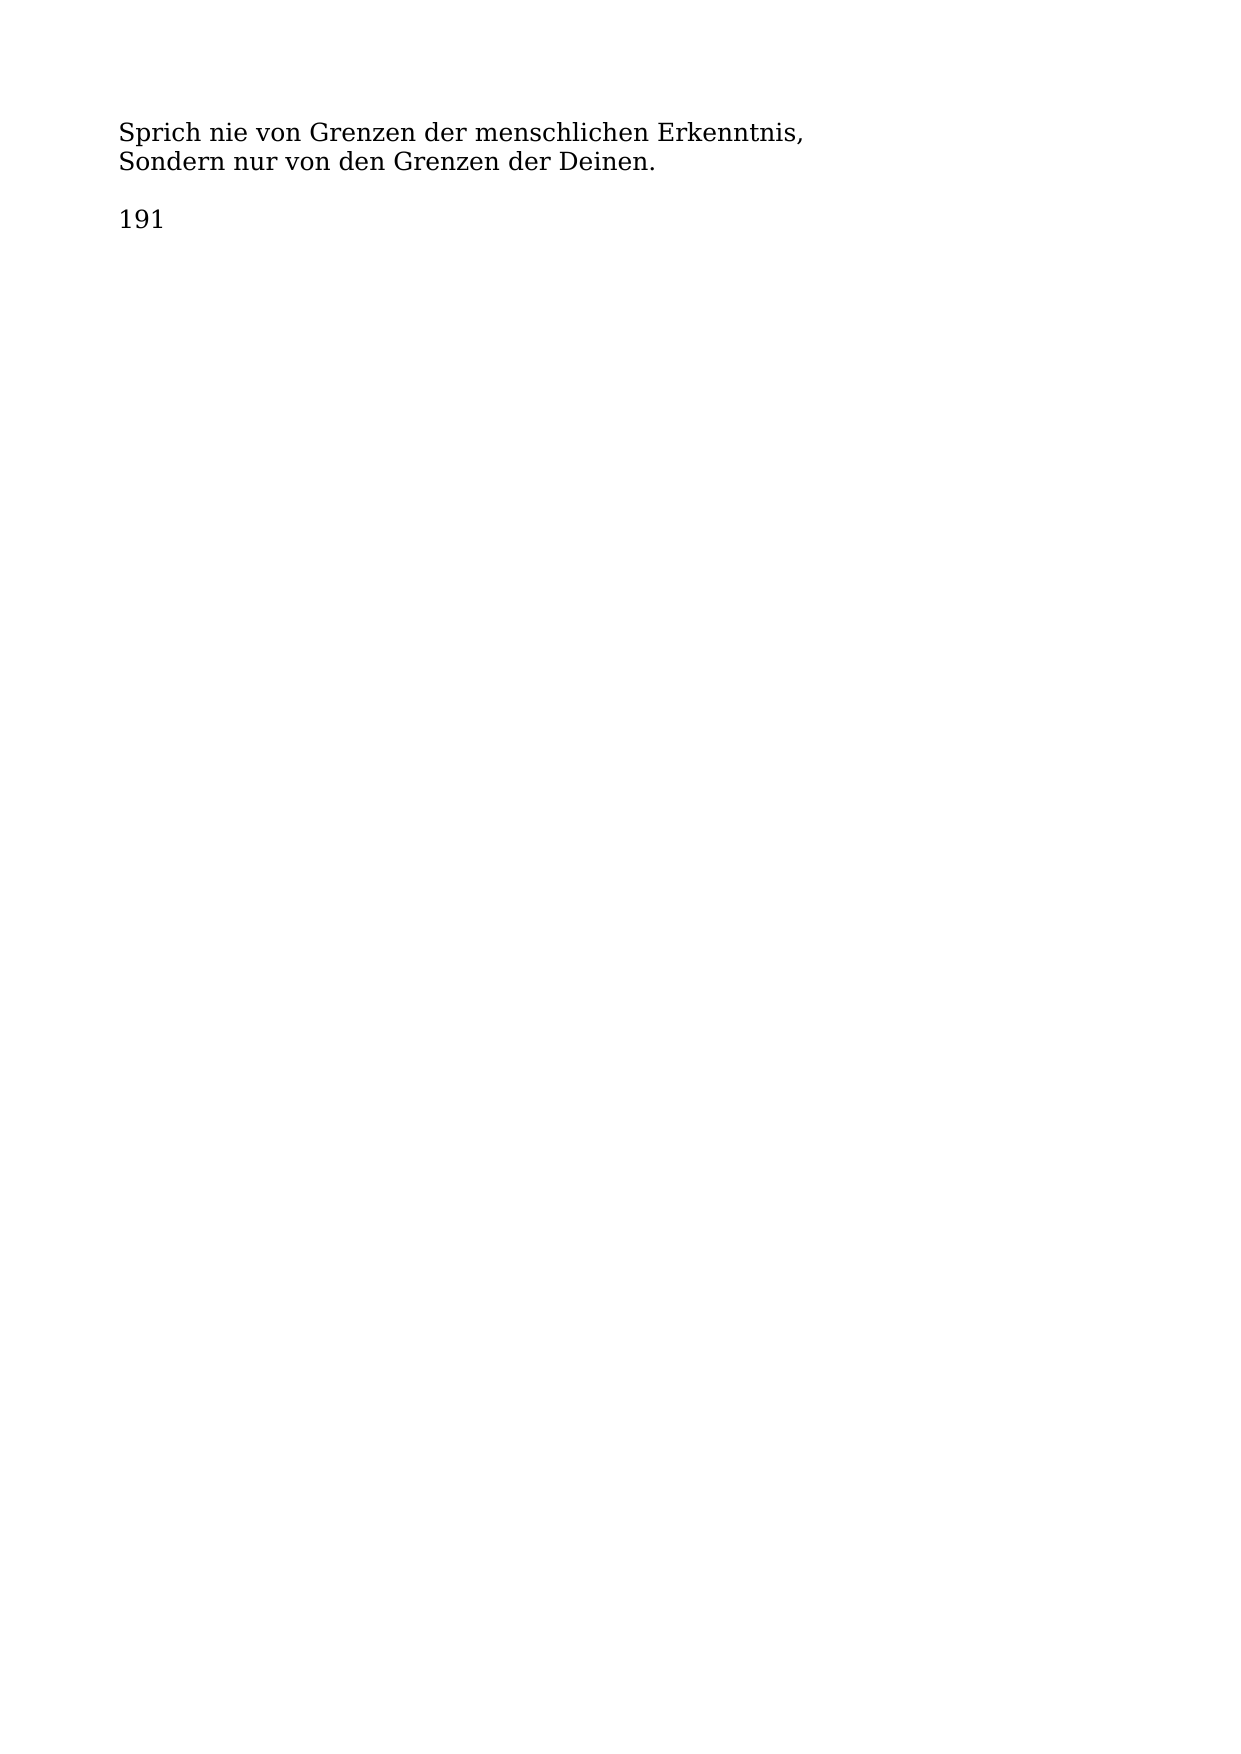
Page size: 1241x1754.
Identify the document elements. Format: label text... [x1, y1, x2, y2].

text 191 [118, 206, 1122, 235]
text Sprich nie von Grenzen der menschlichen Erkenntnis, [118, 118, 1122, 147]
text Sondern nur von den Grenzen der Deinen. [118, 147, 1122, 176]
